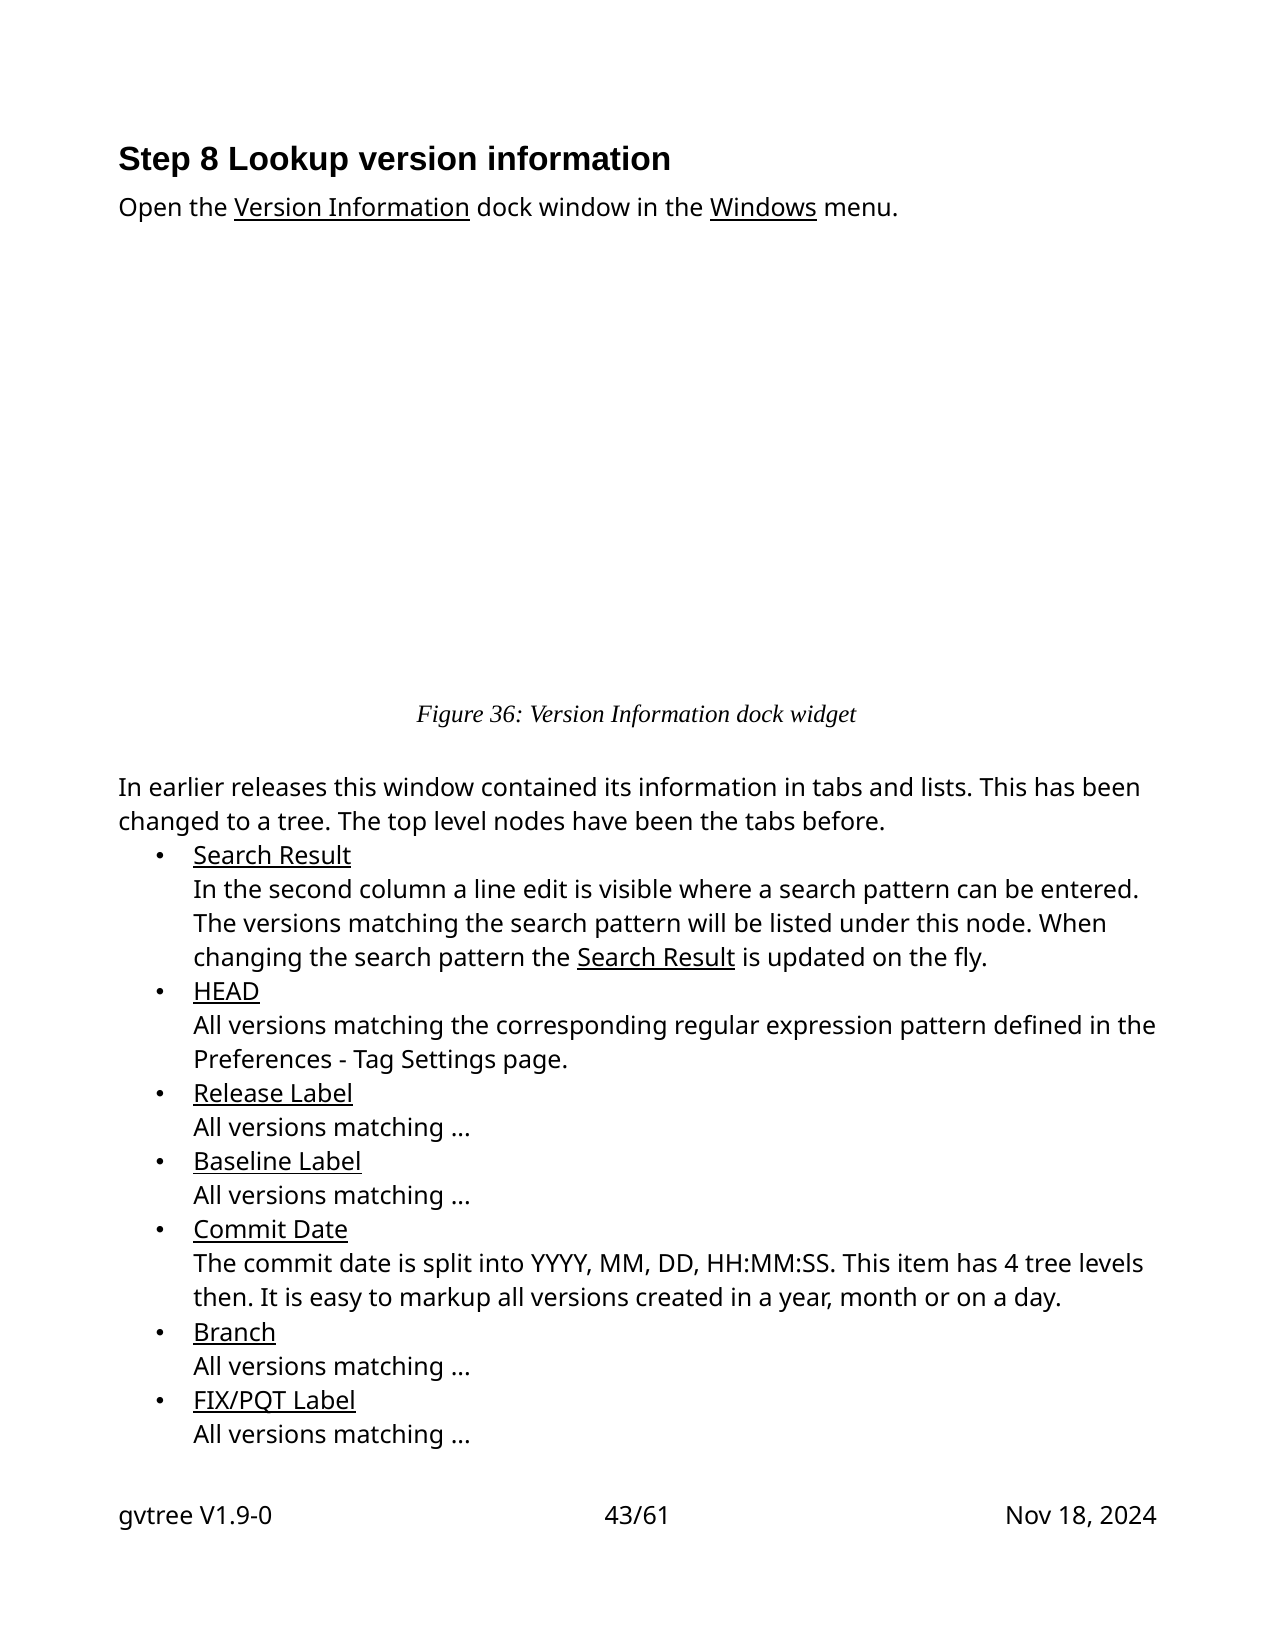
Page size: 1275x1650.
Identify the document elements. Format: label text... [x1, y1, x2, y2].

list FIX/PQT Label All versions matching ... [156, 1382, 1157, 1450]
list Release Label All versions matching ... [156, 1076, 1157, 1144]
list HEAD All versions matching the corresponding regular expression pattern defined in the Preferences - Tag Settings page. [156, 973, 1157, 1076]
list Baseline Label All versions matching ... [156, 1144, 1157, 1212]
subtitle Step 8 Lookup version information [118, 139, 1157, 178]
text In earlier releases this window contained its information in tabs and lists. This has been changed to a tree. The top level nodes have been the tabs before. [118, 769, 1157, 837]
list Search Result In the second column a line edit is visible where a search pattern can be entered. The versions matching the search pattern will be listed under this node. When changing the search pattern the Search Result is updated on the fly. [156, 837, 1157, 973]
text Figure 36: Version Information dock widget [297, 271, 978, 728]
list Commit Date The commit date is split into YYYY, MM, DD, HH:MM:SS. This item has 4 tree levels then. It is easy to markup all versions created in a year, month or on a day. [156, 1212, 1157, 1314]
text Open the Version Information dock window in the Windows menu. [118, 190, 1157, 224]
list Branch All versions matching ... [156, 1314, 1157, 1382]
